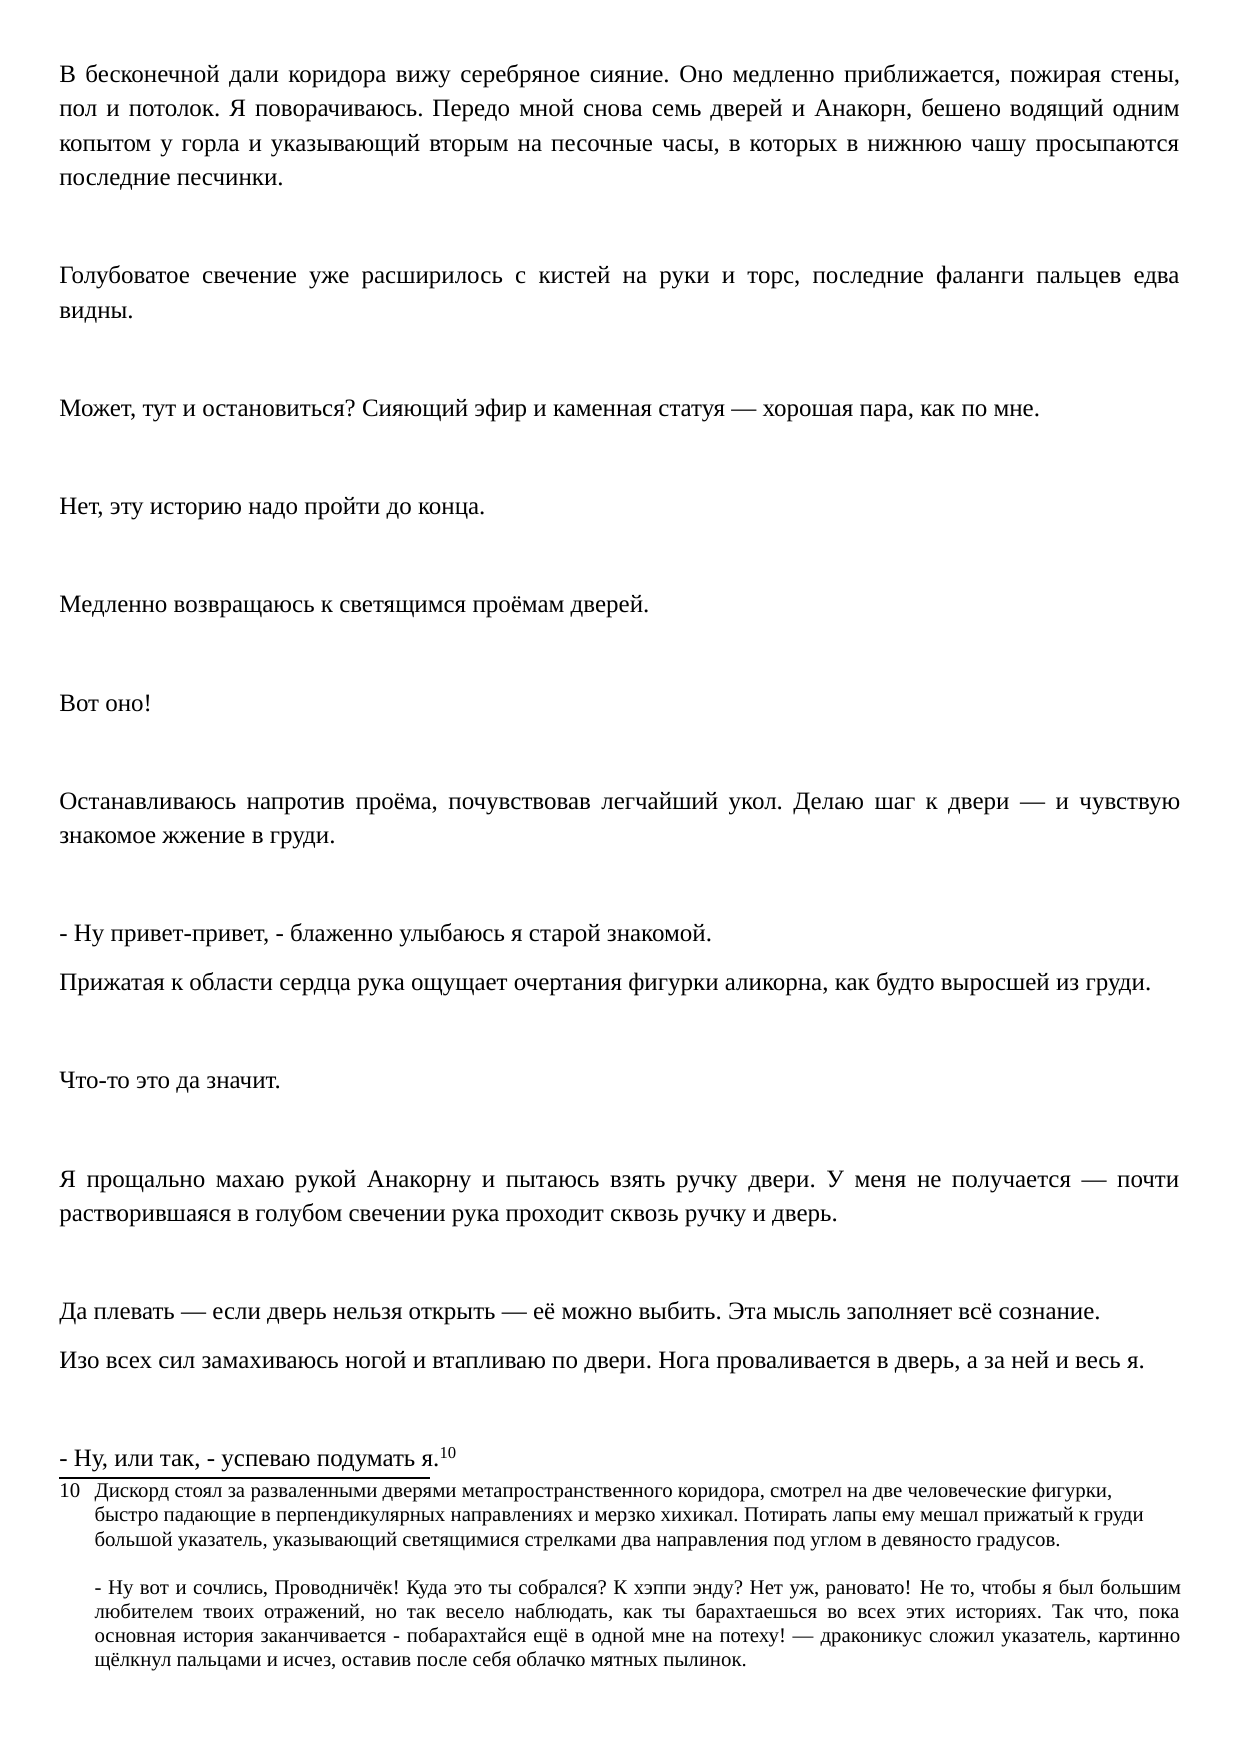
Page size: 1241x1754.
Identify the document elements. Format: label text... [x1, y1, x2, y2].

text - Ну вот и сочлись, Проводничёк! Куда это ты собрался? К хэппи энду? Нет уж, рановато! Не то, чтобы я был большим любителем твоих отражений, но так весело наблюдать, как ты барахтаешься во всех этих историях. Так что, пока основная история заканчивается - побарахтайся ещё в одной мне на потеху! — драконикус сложил указатель, картинно щёлкнул пальцами и исчез, оставив после себя облачко мятных пылинок. [59, 1574, 1181, 1671]
text - Ну привет-привет, - блаженно улыбаюсь я старой знакомой. [59, 918, 1181, 947]
text Прижатая к области сердца рука ощущает очертания фигурки аликорна, как будто выросшей из груди. [59, 967, 1181, 996]
text Останавливаюсь напротив проёма, почувствовав легчайший укол. Делаю шаг к двери — и чувствую знакомое жжение в груди. [59, 786, 1181, 849]
text Дискорд стоял за разваленными дверями метапространственного коридора, смотрел на две человеческие фигурки, быстро падающие в перпендикулярных направлениях и мерзко хихикал. Потирать лапы ему мешал прижатый к груди большой указатель, указывающий светящимися стрелками два направления под углом в девяносто градусов. [59, 1478, 1181, 1551]
text Голубоватое свечение уже расширилось с кистей на руки и торс, последние фаланги пальцев едва видны. [59, 261, 1181, 324]
text Изо всех сил замахиваюсь ногой и втапливаю по двери. Нога проваливается в дверь, а за ней и весь я. [59, 1345, 1181, 1374]
text Медленно возвращаюсь к светящимся проёмам дверей. [59, 589, 1181, 618]
text В бесконечной дали коридора вижу серебряное сияние. Оно медленно приближается, пожирая стены, пол и потолок. Я поворачиваюсь. Передо мной снова семь дверей и Анакорн, бешено водящий одним копытом у горла и указывающий вторым на песочные часы, в которых в нижнюю чашу просыпаются последние песчинки. [59, 59, 1181, 191]
text Вот оно! [59, 688, 1181, 716]
text Может, тут и остановиться? Сияющий эфир и каменная статуя — хорошая пара, как по мне. [59, 393, 1181, 422]
text Нет, эту историю надо пройти до конца. [59, 491, 1181, 520]
text Что-то это да значит. [59, 1066, 1181, 1094]
text - Ну, или так, - успеваю подумать я. [59, 1443, 1181, 1472]
text Да плевать — если дверь нельзя открыть — её можно выбить. Эта мысль заполняет всё сознание. [59, 1296, 1181, 1325]
text Я прощально махаю рукой Анакорну и пытаюсь взять ручку двери. У меня не получается — почти растворившаяся в голубом свечении рука проходит сквозь ручку и дверь. [59, 1164, 1181, 1227]
